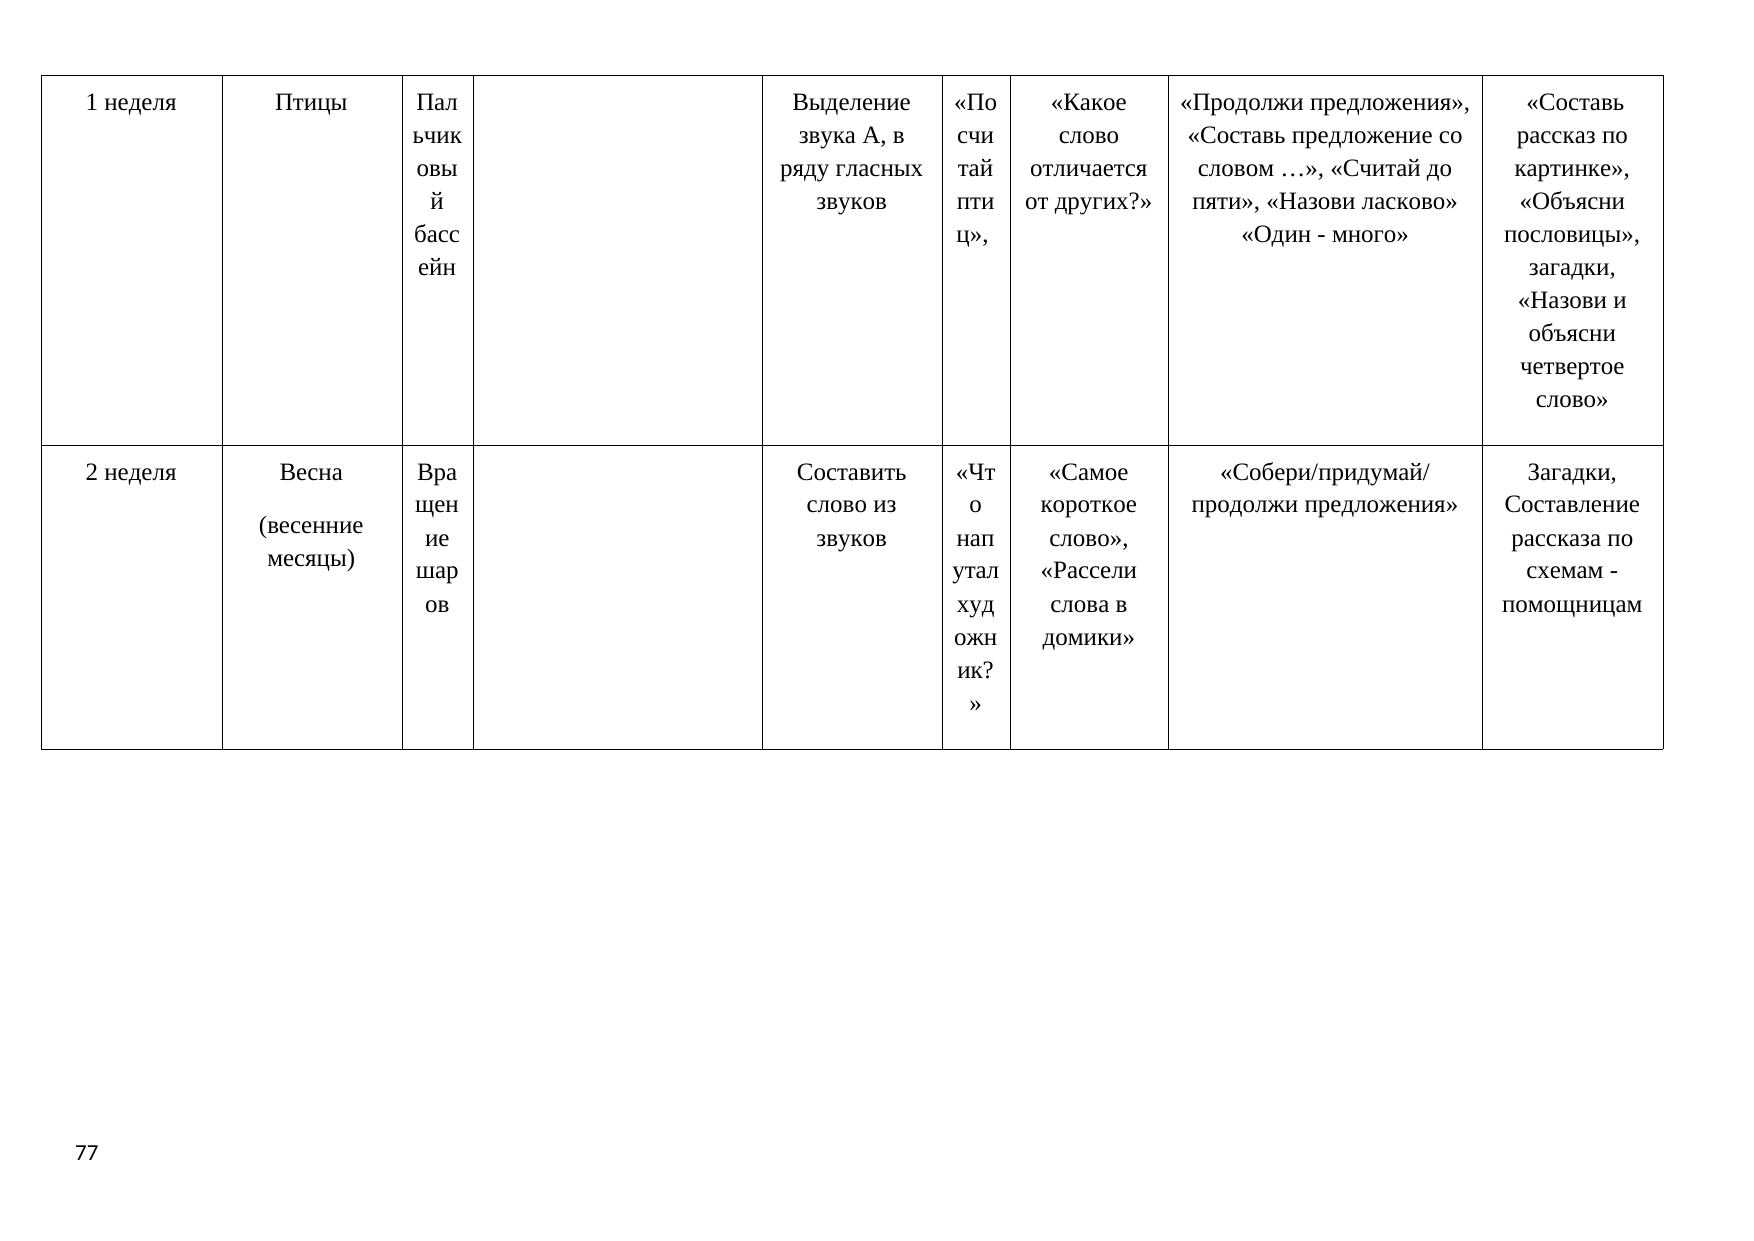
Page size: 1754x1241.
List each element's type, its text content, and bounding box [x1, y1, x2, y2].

table_cell 2 неделя [42, 446, 222, 748]
table_cell «Самое короткое слово», «Рассели слова в домики» [1011, 446, 1168, 748]
table_cell «Продолжи предложения», «Составь предложение со словом …», «Считай до пяти», «Назови ласково» «Один - много» [1169, 76, 1482, 445]
table_cell «Составь рассказ по картинке», «Объясни пословицы», загадки, «Назови и объясни четвертое слово» [1483, 76, 1663, 445]
table_cell «Что напутал художник?» [943, 446, 1010, 748]
table_cell Птицы [223, 76, 402, 445]
table_cell Вращение шаров [403, 446, 473, 748]
table_cell «Посчитай птиц», [943, 76, 1010, 445]
table_cell «Какое слово отличается от других?» [1011, 76, 1168, 445]
table_cell Загадки, Составление рассказа по схемам - помощницам [1483, 446, 1663, 748]
table_cell [474, 446, 762, 748]
table_cell 1 неделя [42, 76, 222, 445]
table_cell Выделение звука А, в ряду гласных звуков [763, 76, 942, 445]
table_cell Весна (весенние месяцы) [223, 446, 402, 748]
table_cell [474, 76, 762, 445]
table_cell Пальчиковый бассейн [403, 76, 473, 445]
table_cell Составить слово из звуков [763, 446, 942, 748]
table_cell «Собери/придумай/продолжи предложения» [1169, 446, 1482, 748]
